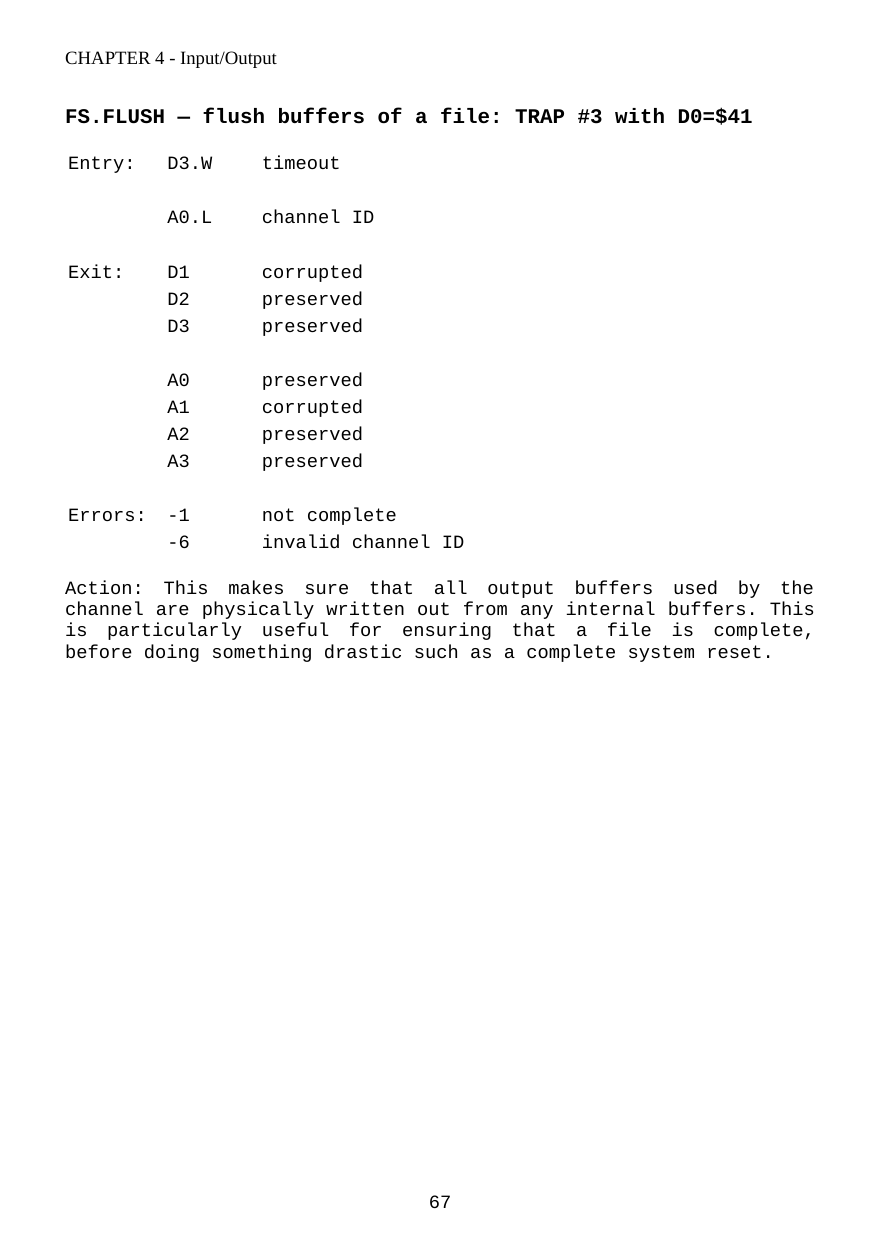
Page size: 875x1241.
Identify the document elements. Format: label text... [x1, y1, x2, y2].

table_cell A3 [164, 449, 259, 476]
table_cell [65, 341, 164, 368]
text Action: This makes sure that all output buffers used by the channel are physically written out from any internal buffers. This is particularly useful for ensuring that a file is complete, before doing something drastic such as a complete system reset. [65, 579, 815, 664]
table_cell preserved [259, 287, 815, 314]
table_cell Exit: [65, 260, 164, 287]
table_cell preserved [259, 314, 815, 341]
table_cell [65, 395, 164, 422]
table_cell [65, 368, 164, 395]
table_cell [65, 287, 164, 314]
table_cell [65, 476, 164, 503]
table_cell preserved [259, 422, 815, 449]
table_cell corrupted [259, 395, 815, 422]
table_cell D3 [164, 314, 259, 341]
table_cell [65, 530, 164, 557]
table_cell [259, 178, 815, 205]
table_cell channel ID [259, 205, 815, 232]
table_cell [259, 476, 815, 503]
table_cell corrupted [259, 260, 815, 287]
table_cell A0.L [164, 205, 259, 232]
table_cell [65, 422, 164, 449]
table_cell [164, 178, 259, 205]
table_cell D2 [164, 287, 259, 314]
table_cell [65, 233, 164, 259]
table_cell [164, 233, 259, 259]
table_cell A1 [164, 395, 259, 422]
table_cell [164, 476, 259, 503]
table_cell preserved [259, 449, 815, 476]
table_cell [65, 178, 164, 205]
table_cell preserved [259, 368, 815, 395]
table_cell A0 [164, 368, 259, 395]
table_cell -6 [164, 530, 259, 557]
table_cell [259, 341, 815, 368]
table_cell [65, 205, 164, 232]
table_cell [164, 341, 259, 368]
table_header D3.W [164, 151, 259, 178]
table_cell [65, 314, 164, 341]
table_cell [65, 449, 164, 476]
table_cell D1 [164, 260, 259, 287]
table_cell A2 [164, 422, 259, 449]
table_cell -1 [164, 503, 259, 530]
table_cell not complete [259, 503, 815, 530]
table_cell [259, 233, 815, 259]
table_cell invalid channel ID [259, 530, 815, 557]
table_cell Errors: [65, 503, 164, 530]
subtitle FS.FLUSH — flush buffers of a file: TRAP #3 with D0=$41 [65, 106, 815, 130]
table_header Entry: [65, 151, 164, 178]
table_header timeout [259, 151, 815, 178]
